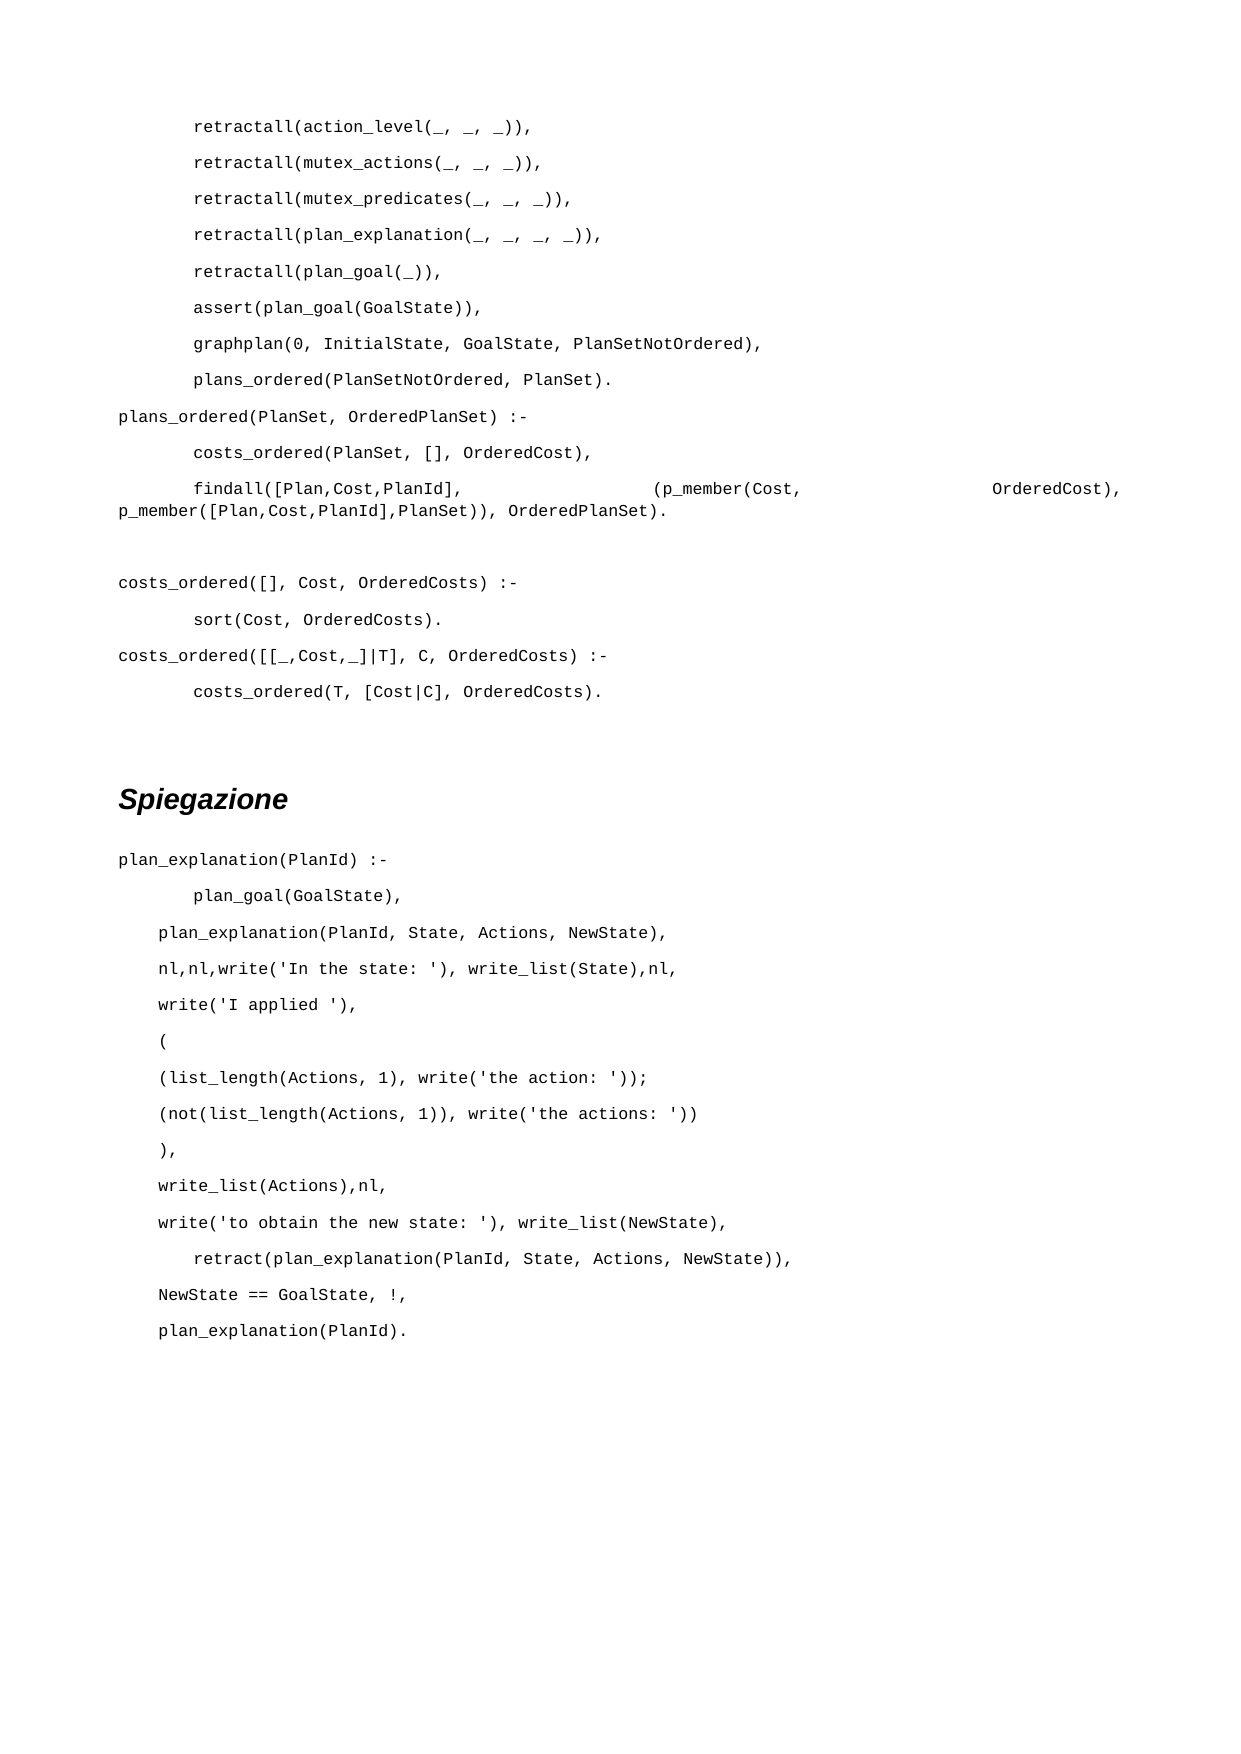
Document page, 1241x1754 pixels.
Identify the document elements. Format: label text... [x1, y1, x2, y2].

text ), [118, 1142, 1122, 1161]
text plan_explanation(PlanId) :- [118, 852, 1122, 871]
text costs_ordered(T, [Cost|C], OrderedCosts). [118, 683, 1122, 702]
text plans_ordered(PlanSet, OrderedPlanSet) :- [118, 408, 1122, 427]
text retractall(action_level(_, _, _)), [118, 118, 1122, 137]
text plan_explanation(PlanId). [118, 1323, 1122, 1342]
subtitle Spiegazione [118, 782, 1122, 816]
text retractall(mutex_actions(_, _, _)), [118, 154, 1122, 173]
text plan_explanation(PlanId, State, Actions, NewState), [118, 924, 1122, 943]
text ( [118, 1033, 1122, 1052]
text (list_length(Actions, 1), write('the action: ')); [118, 1069, 1122, 1088]
text findall([Plan,Cost,PlanId], (p_member(Cost, OrderedCost), p_member([Plan,Cost,PlanId],PlanSet)), OrderedPlanSet). [118, 481, 1122, 521]
text assert(plan_goal(GoalState)), [118, 299, 1122, 318]
text NewState == GoalState, !, [118, 1287, 1122, 1306]
text retract(plan_explanation(PlanId, State, Actions, NewState)), [118, 1251, 1122, 1269]
text write('I applied '), [118, 997, 1122, 1016]
text write('to obtain the new state: '), write_list(NewState), [118, 1214, 1122, 1233]
text plan_goal(GoalState), [118, 888, 1122, 907]
text write_list(Actions),nl, [118, 1178, 1122, 1197]
text nl,nl,write('In the state: '), write_list(State),nl, [118, 961, 1122, 979]
text (not(list_length(Actions, 1)), write('the actions: ')) [118, 1106, 1122, 1124]
text costs_ordered([], Cost, OrderedCosts) :- [118, 575, 1122, 594]
text costs_ordered(PlanSet, [], OrderedCost), [118, 444, 1122, 463]
text graphplan(0, InitialState, GoalState, PlanSetNotOrdered), [118, 336, 1122, 354]
text plans_ordered(PlanSetNotOrdered, PlanSet). [118, 372, 1122, 391]
text costs_ordered([[_,Cost,_]|T], C, OrderedCosts) :- [118, 647, 1122, 666]
text retractall(plan_goal(_)), [118, 263, 1122, 282]
text retractall(mutex_predicates(_, _, _)), [118, 191, 1122, 209]
text retractall(plan_explanation(_, _, _, _)), [118, 227, 1122, 246]
text sort(Cost, OrderedCosts). [118, 611, 1122, 630]
